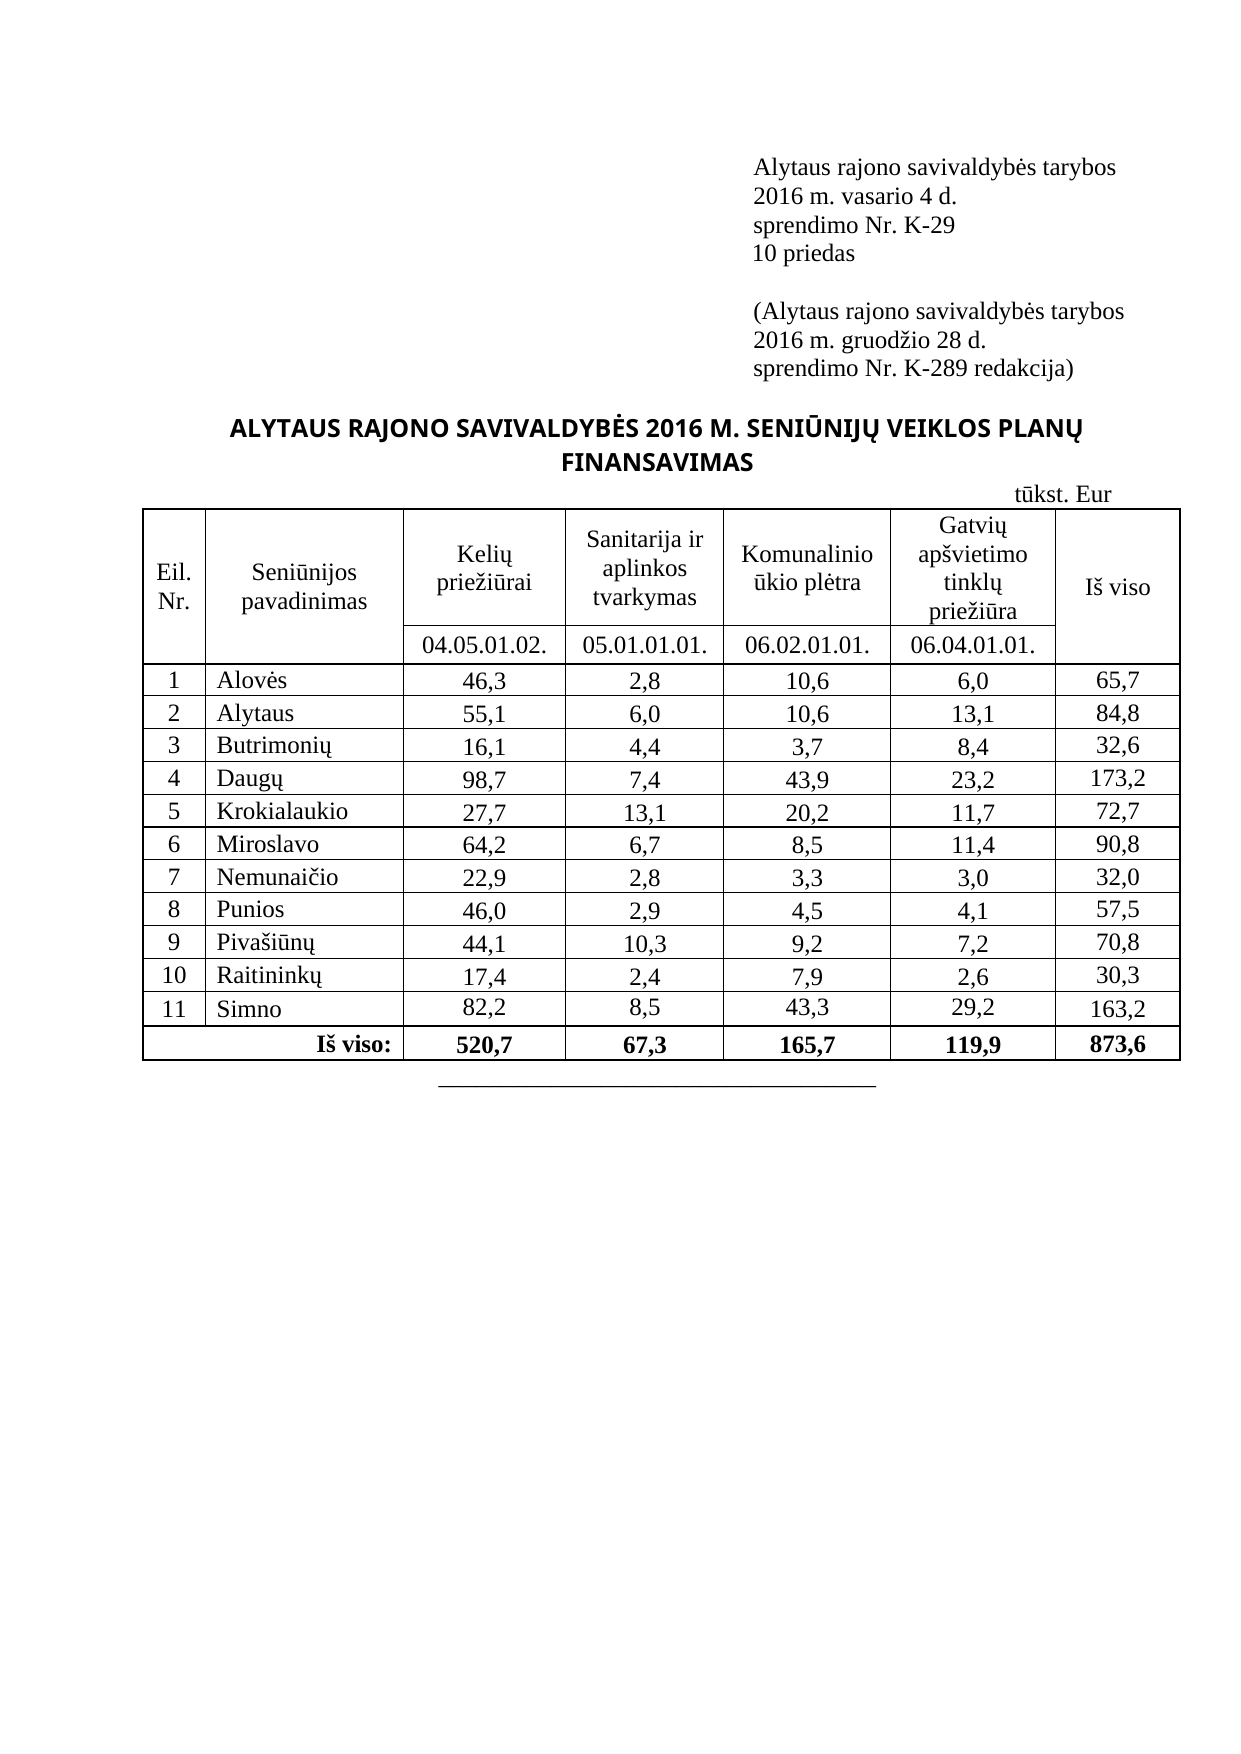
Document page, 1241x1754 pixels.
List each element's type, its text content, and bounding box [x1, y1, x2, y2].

table_cell 43,9 [724, 762, 890, 794]
table_cell Simno [206, 992, 403, 1025]
table_cell 5 [144, 795, 205, 826]
table_header Seniūnijos pavadinimas [206, 510, 403, 662]
table_cell Raitininkų [206, 959, 403, 991]
table_cell 29,2 [891, 992, 1055, 1025]
table_cell 20,2 [724, 795, 890, 826]
table_cell 04.05.01.02. [404, 626, 565, 662]
table_cell 57,5 [1056, 893, 1179, 925]
table_cell Nemunaičio [206, 860, 403, 892]
table_cell 7,9 [724, 959, 890, 991]
text 2016 m. gruodžio 28 d. [133, 325, 1181, 353]
table_cell 2,4 [566, 959, 723, 991]
table_cell 7,4 [566, 762, 723, 794]
table_cell 65,7 [1056, 665, 1179, 695]
text tūkst. Eur [1014, 479, 1181, 508]
table_cell Iš viso: [144, 1027, 403, 1059]
table_cell 873,6 [1056, 1027, 1179, 1059]
table_header Gatvių apšvietimo tinklų priežiūra [891, 510, 1055, 625]
table_cell 13,1 [566, 795, 723, 826]
table_cell 8,5 [724, 828, 890, 859]
table_cell 82,2 [404, 992, 565, 1025]
table_cell 90,8 [1056, 828, 1179, 859]
table_cell 3,3 [724, 860, 890, 892]
text Alytaus rajono savivaldybės tarybos [133, 152, 1181, 181]
table_cell Punios [206, 893, 403, 925]
table_cell 46,3 [404, 665, 565, 695]
table_cell Alovės [206, 665, 403, 695]
table_cell 119,9 [891, 1027, 1055, 1059]
table_cell 3,7 [724, 729, 890, 761]
table_cell 10,6 [724, 696, 890, 728]
table_cell 84,8 [1056, 696, 1179, 728]
table_cell 70,8 [1056, 926, 1179, 958]
table_cell 06.04.01.01. [891, 626, 1055, 662]
table_cell 2,8 [566, 665, 723, 695]
text ___________________________________ [133, 1061, 1181, 1090]
table_cell 520,7 [404, 1027, 565, 1059]
table_cell 8 [144, 893, 205, 925]
table_cell 2,6 [891, 959, 1055, 991]
table_cell 16,1 [404, 729, 565, 761]
table_cell 11,4 [891, 828, 1055, 859]
text sprendimo Nr. K-289 redakcija) [133, 353, 1181, 382]
table_cell 163,2 [1056, 992, 1179, 1025]
text ALYTAUS RAJONO SAVIVALDYBĖS 2016 M. SENIŪNIJŲ VEIKLOS PLANŲ FINANSAVIMAS [133, 411, 1181, 479]
table_cell 1 [144, 665, 205, 695]
table_header Komunalinio ūkio plėtra [724, 510, 890, 625]
table_cell 9,2 [724, 926, 890, 958]
table_cell 7 [144, 860, 205, 892]
table_cell 4,4 [566, 729, 723, 761]
table_cell Daugų [206, 762, 403, 794]
table_cell 22,9 [404, 860, 565, 892]
table_cell 4,5 [724, 893, 890, 925]
text 2016 m. vasario 4 d. [133, 181, 1181, 210]
table_cell 6,7 [566, 828, 723, 859]
table_cell 55,1 [404, 696, 565, 728]
table_cell 11 [144, 992, 205, 1025]
table_cell 11,7 [891, 795, 1055, 826]
table_cell 64,2 [404, 828, 565, 859]
table_cell 10,6 [724, 665, 890, 695]
table_cell 7,2 [891, 926, 1055, 958]
table_cell 2,8 [566, 860, 723, 892]
table_cell 6,0 [566, 696, 723, 728]
table_cell Butrimonių [206, 729, 403, 761]
table_cell 67,3 [566, 1027, 723, 1059]
table_cell Alytaus [206, 696, 403, 728]
table_cell 23,2 [891, 762, 1055, 794]
table_cell 43,3 [724, 992, 890, 1025]
table_cell 6 [144, 828, 205, 859]
table_cell 8,5 [566, 992, 723, 1025]
table_cell 27,7 [404, 795, 565, 826]
table_cell 4 [144, 762, 205, 794]
table_header Sanitarija ir aplinkos tvarkymas [566, 510, 723, 625]
table_cell 2,9 [566, 893, 723, 925]
table_cell 3,0 [891, 860, 1055, 892]
table_cell 06.02.01.01. [724, 626, 890, 662]
table_cell 9 [144, 926, 205, 958]
text 10 priedas [752, 238, 1181, 267]
table_cell 72,7 [1056, 795, 1179, 826]
table_cell 46,0 [404, 893, 565, 925]
table_header Iš viso [1056, 510, 1179, 662]
table_cell 44,1 [404, 926, 565, 958]
table_cell 32,6 [1056, 729, 1179, 761]
table_cell Miroslavo [206, 828, 403, 859]
table_header Kelių priežiūrai [404, 510, 565, 625]
table_cell 10 [144, 959, 205, 991]
table_cell 173,2 [1056, 762, 1179, 794]
table_cell 13,1 [891, 696, 1055, 728]
table_cell 6,0 [891, 665, 1055, 695]
table_cell 10,3 [566, 926, 723, 958]
table_cell Pivašiūnų [206, 926, 403, 958]
table_cell 8,4 [891, 729, 1055, 761]
table_cell 165,7 [724, 1027, 890, 1059]
table_header Eil. Nr. [144, 510, 205, 662]
text sprendimo Nr. K-29 [133, 210, 1181, 238]
table_cell Krokialaukio [206, 795, 403, 826]
text (Alytaus rajono savivaldybės tarybos [133, 296, 1181, 325]
table_cell 17,4 [404, 959, 565, 991]
table_cell 4,1 [891, 893, 1055, 925]
table_cell 30,3 [1056, 959, 1179, 991]
table_cell 32,0 [1056, 860, 1179, 892]
table_cell 3 [144, 729, 205, 761]
table_cell 2 [144, 696, 205, 728]
table_cell 98,7 [404, 762, 565, 794]
table_cell 05.01.01.01. [566, 626, 723, 662]
